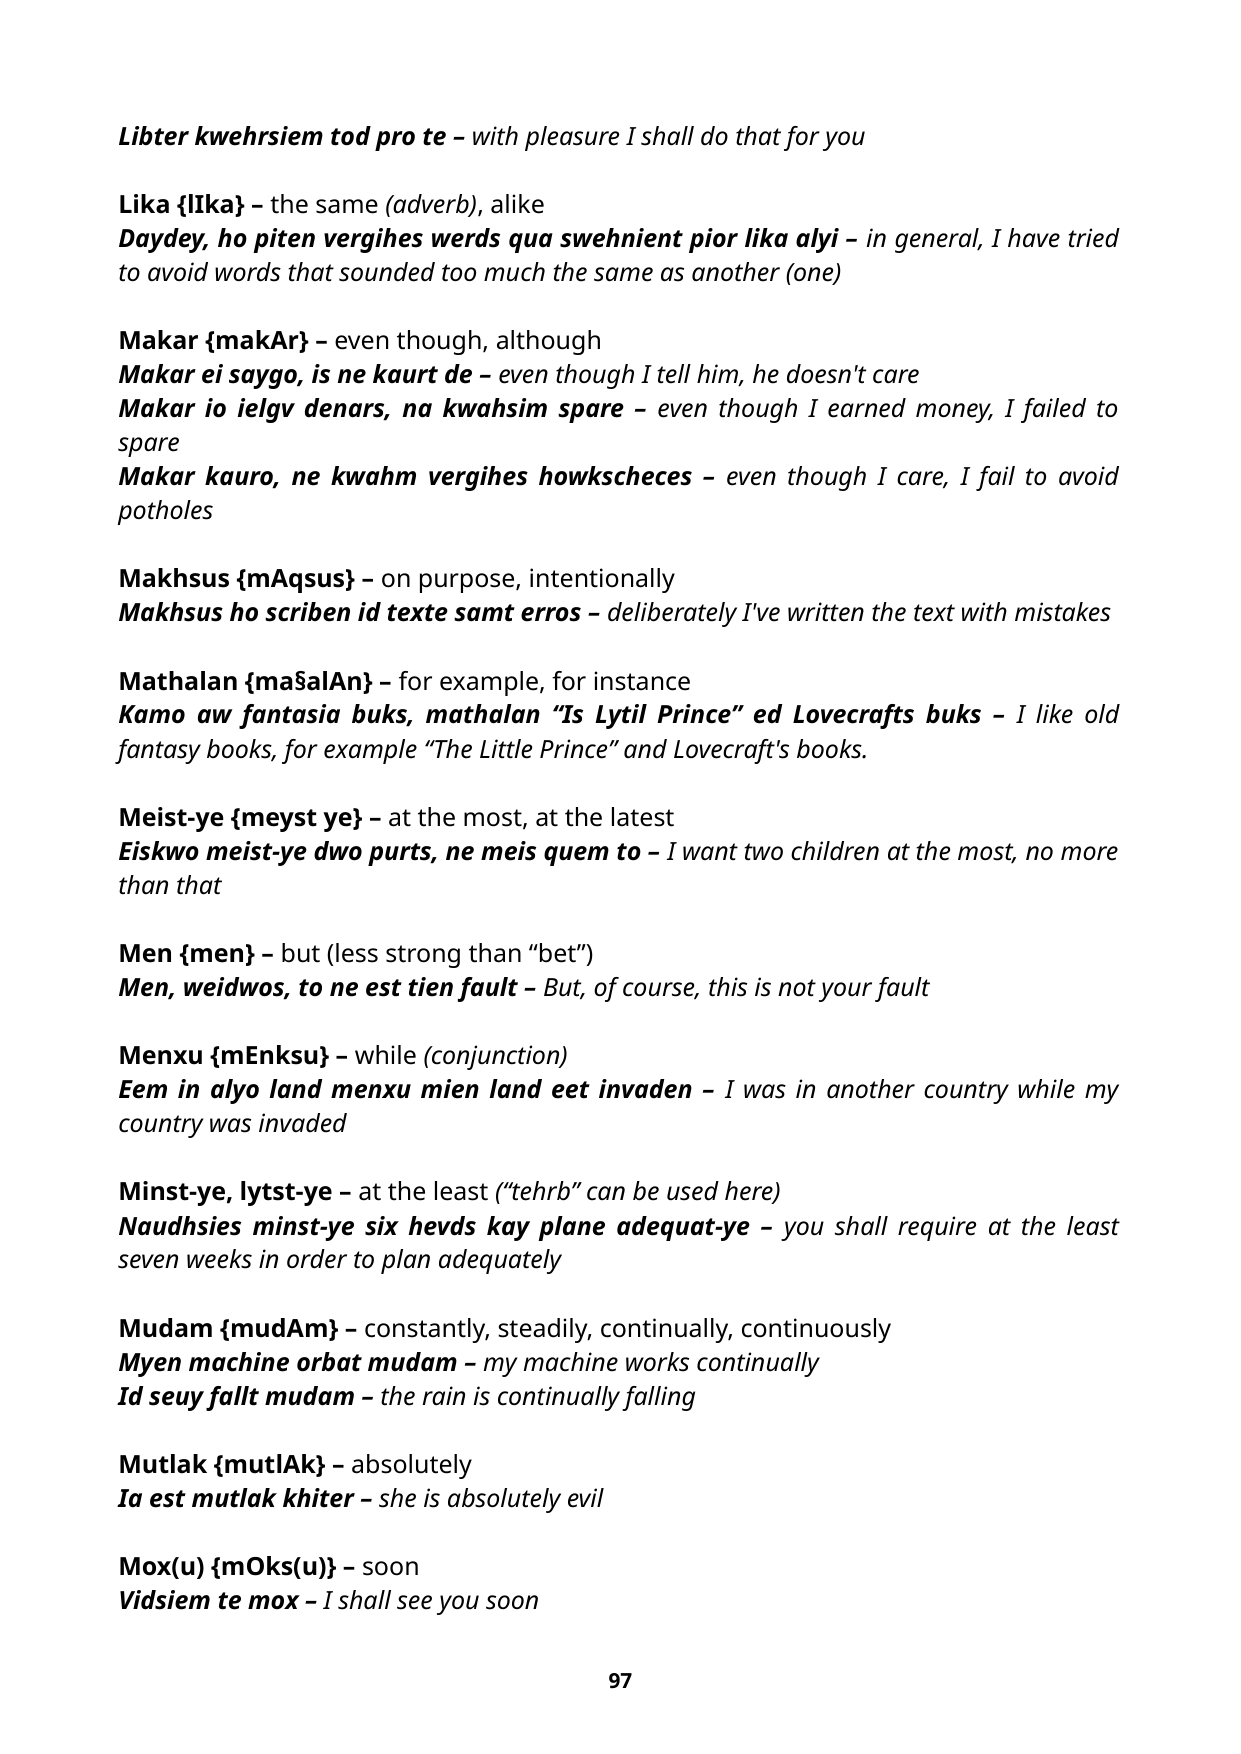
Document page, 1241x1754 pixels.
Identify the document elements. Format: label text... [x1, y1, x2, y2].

text Ia est mutlak khiter – she is absolutely evil [118, 1481, 1122, 1515]
text Men, weidwos, to ne est tien fault – But, of course, this is not your fault [118, 970, 1122, 1004]
text Libter kwehrsiem tod pro te – with pleasure I shall do that for you [118, 118, 1122, 152]
text Mudam {mudAm} – constantly, steadily, continually, continuously [118, 1310, 1122, 1344]
text Makhsus ho scriben id texte samt erros – deliberately I've written the text with mistakes [118, 595, 1122, 629]
text Vidsiem te mox – I shall see you soon [118, 1583, 1122, 1617]
text Id seuy fallt mudam – the rain is continually falling [118, 1378, 1122, 1412]
text Makar {makAr} – even though, although [118, 322, 1122, 357]
text Makar kauro, ne kwahm vergihes howkscheces – even though I care, I fail to avoid potholes [118, 459, 1122, 527]
text Menxu {mEnksu} – while (conjunction) [118, 1038, 1122, 1072]
text Kamo aw fantasia buks, mathalan “Is Lytil Prince” ed Lovecrafts buks – I like old fantasy books, for example “The Little Prince” and Lovecraft's books. [118, 697, 1122, 765]
text Lika {lIka} – the same (adverb), alike [118, 186, 1122, 220]
text Makar io ielgv denars, na kwahsim spare – even though I earned money, I failed to spare [118, 391, 1122, 459]
text Makhsus {mAqsus} – on purpose, intentionally [118, 561, 1122, 595]
text Myen machine orbat mudam – my machine works continually [118, 1344, 1122, 1378]
text Mutlak {mutlAk} – absolutely [118, 1447, 1122, 1481]
text Daydey, ho piten vergihes werds qua swehnient pior lika alyi – in general, I have tried to avoid words that sounded too much the same as another (one) [118, 220, 1122, 288]
text Mox(u) {mOks(u)} – soon [118, 1549, 1122, 1583]
text Naudhsies minst-ye six hevds kay plane adequat-ye – you shall require at the least seven weeks in order to plan adequately [118, 1208, 1122, 1276]
text Minst-ye, lytst-ye – at the least (“tehrb” can be used here) [118, 1174, 1122, 1208]
text Men {men} – but (less strong than “bet”) [118, 936, 1122, 970]
text Meist-ye {meyst ye} – at the most, at the latest [118, 799, 1122, 833]
text Eem in alyo land menxu mien land eet invaden – I was in another country while my country was invaded [118, 1072, 1122, 1140]
text Mathalan {ma§alAn} – for example, for instance [118, 663, 1122, 697]
text Eiskwo meist-ye dwo purts, ne meis quem to – I want two children at the most, no more than that [118, 833, 1122, 902]
text Makar ei saygo, is ne kaurt de – even though I tell him, he doesn't care [118, 357, 1122, 391]
